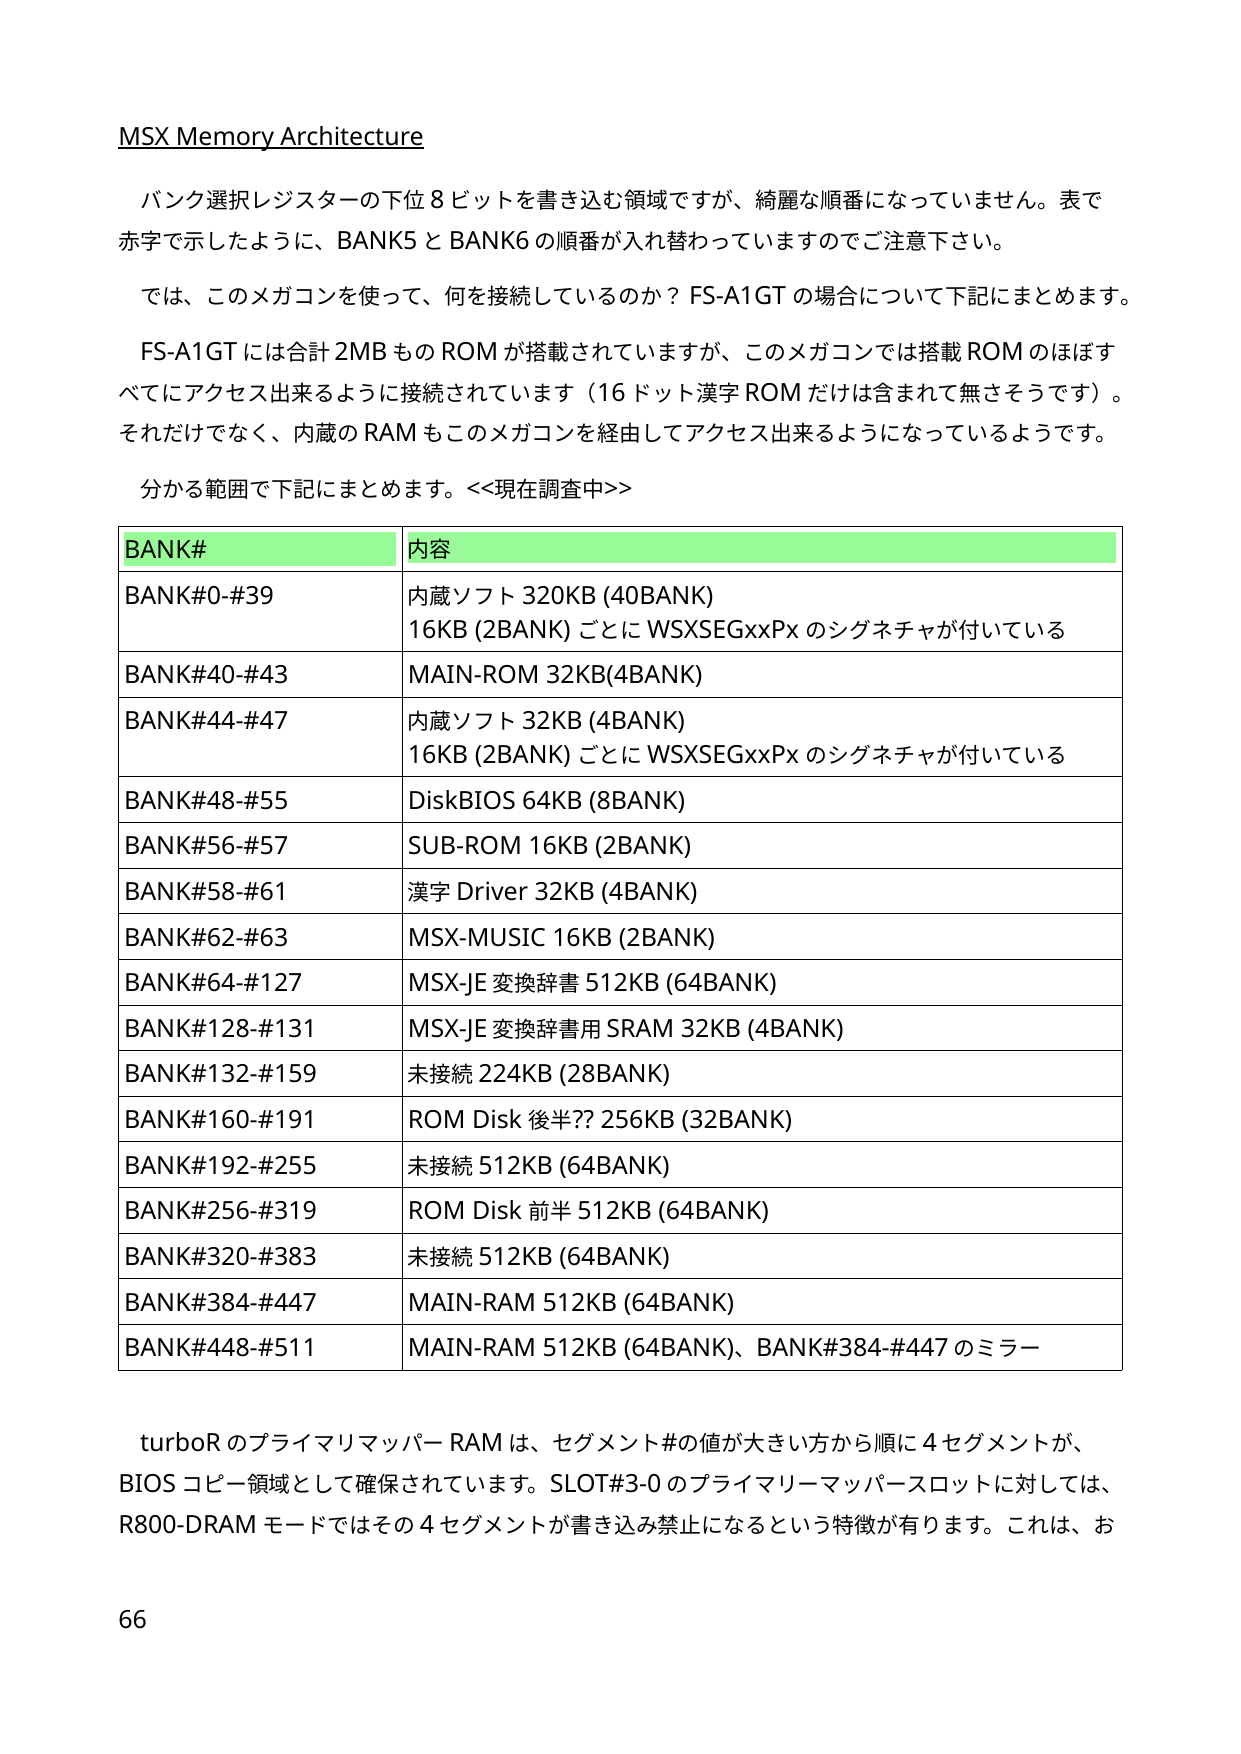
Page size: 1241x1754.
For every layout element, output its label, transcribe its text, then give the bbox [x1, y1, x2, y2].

table_cell ROM Disk 前半 512KB (64BANK) [403, 1188, 1122, 1233]
table_cell ROM Disk 後半?? 256KB (32BANK) [403, 1097, 1122, 1141]
table_cell BANK#62-#63 [119, 914, 402, 959]
table_cell BANK#192-#255 [119, 1142, 402, 1187]
table_cell BANK#128-#131 [119, 1006, 402, 1050]
table_cell BANK#40-#43 [119, 652, 402, 697]
table_cell 未接続 512KB (64BANK) [403, 1142, 1122, 1187]
text 分かる範囲で下記にまとめます。<<現在調査中>> [118, 470, 1122, 504]
table_cell MAIN-ROM 32KB(4BANK) [403, 652, 1122, 697]
table_cell BANK#160-#191 [119, 1097, 402, 1141]
table_cell SUB-ROM 16KB (2BANK) [403, 823, 1122, 868]
table_cell BANK#320-#383 [119, 1234, 402, 1278]
table_cell BANK#56-#57 [119, 823, 402, 868]
table_cell BANK#256-#319 [119, 1188, 402, 1233]
table_cell MAIN-RAM 512KB (64BANK) [403, 1279, 1122, 1324]
table_cell MSX-JE変換辞書 512KB (64BANK) [403, 960, 1122, 1004]
table_cell BANK#384-#447 [119, 1279, 402, 1324]
table_header 内容 [403, 527, 1122, 571]
text FS-A1GTには合計2MBものROMが搭載されていますが、このメガコンでは搭載ROMのほぼすべてにアクセス出来るように接続されています（16ドット漢字ROMだけは含まれて無さそうです）。それだけでなく、内蔵のRAMもこのメガコンを経由してアクセス出来るようになっているようです。 [118, 333, 1122, 449]
table_header BANK# [119, 527, 402, 571]
table_cell BANK#48-#55 [119, 777, 402, 822]
text turboRのプライマリマッパーRAMは、セグメント#の値が大きい方から順に4セグメントが、BIOSコピー領域として確保されています。SLOT#3-0のプライマリーマッパースロットに対しては、R800-DRAMモードではその4セグメントが書き込み禁止になるという特徴が有ります。これは、お [118, 1425, 1122, 1541]
table_cell MSX-JE変換辞書用SRAM 32KB (4BANK) [403, 1006, 1122, 1050]
table_cell 漢字Driver 32KB (4BANK) [403, 869, 1122, 913]
table_cell BANK#58-#61 [119, 869, 402, 913]
table_cell 内蔵ソフト 32KB (4BANK) 16KB (2BANK) ごとにWSXSEGxxPx のシグネチャが付いている [403, 698, 1122, 776]
table_cell BANK#64-#127 [119, 960, 402, 1004]
table_cell MSX-MUSIC 16KB (2BANK) [403, 914, 1122, 959]
table_cell BANK#44-#47 [119, 698, 402, 776]
table_cell BANK#0-#39 [119, 572, 402, 651]
table_cell DiskBIOS 64KB (8BANK) [403, 777, 1122, 822]
text では、このメガコンを使って、何を接続しているのか？ FS-A1GT の場合について下記にまとめます。 [118, 278, 1122, 312]
table_cell BANK#448-#511 [119, 1325, 402, 1369]
table_cell MAIN-RAM 512KB (64BANK)、BANK#384-#447のミラー [403, 1325, 1122, 1369]
table_cell 内蔵ソフト 320KB (40BANK) 16KB (2BANK) ごとにWSXSEGxxPx のシグネチャが付いている [403, 572, 1122, 651]
table_cell 未接続 224KB (28BANK) [403, 1051, 1122, 1096]
table_cell 未接続 512KB (64BANK) [403, 1234, 1122, 1278]
text バンク選択レジスターの下位8ビットを書き込む領域ですが、綺麗な順番になっていません。表で赤字で示したように、BANK5とBANK6の順番が入れ替わっていますのでご注意下さい。 [118, 182, 1122, 257]
table_cell BANK#132-#159 [119, 1051, 402, 1096]
